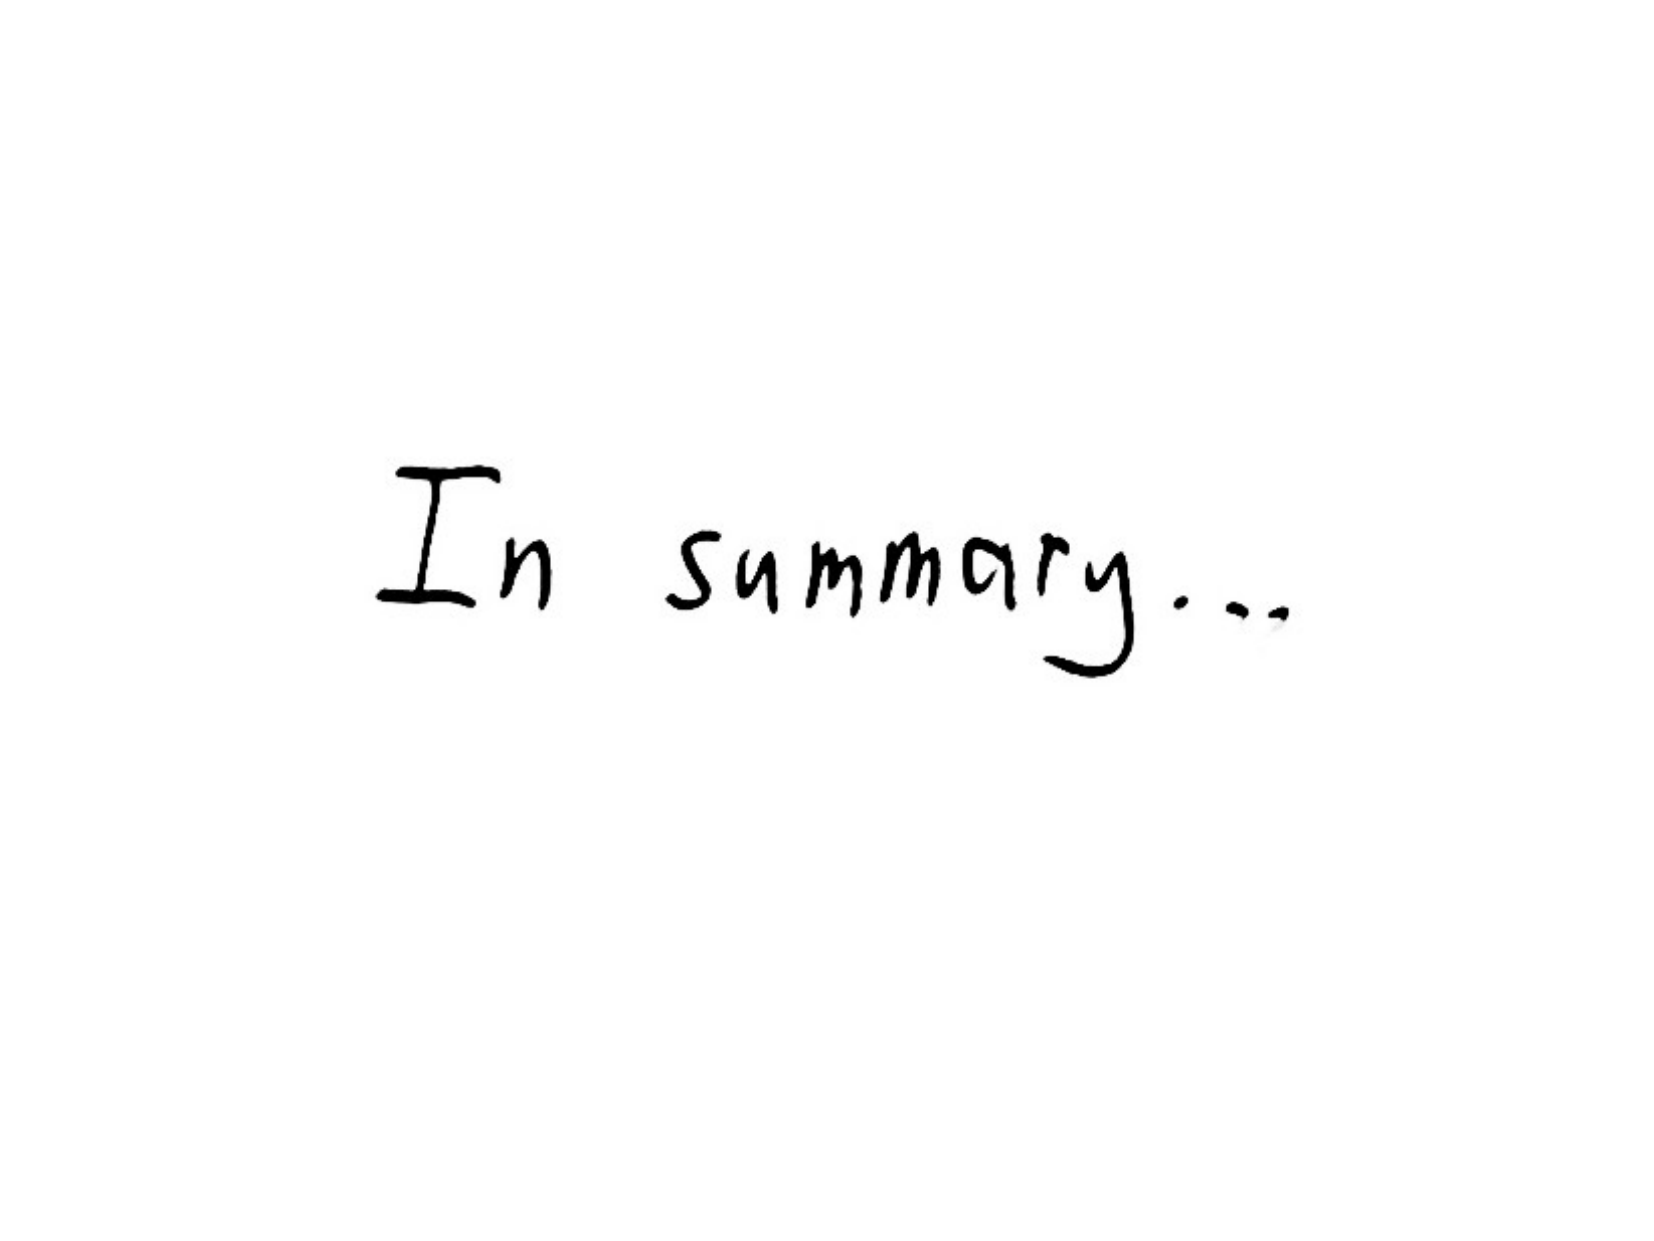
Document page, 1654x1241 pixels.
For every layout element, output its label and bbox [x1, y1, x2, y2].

picture [225, 377, 1452, 736]
